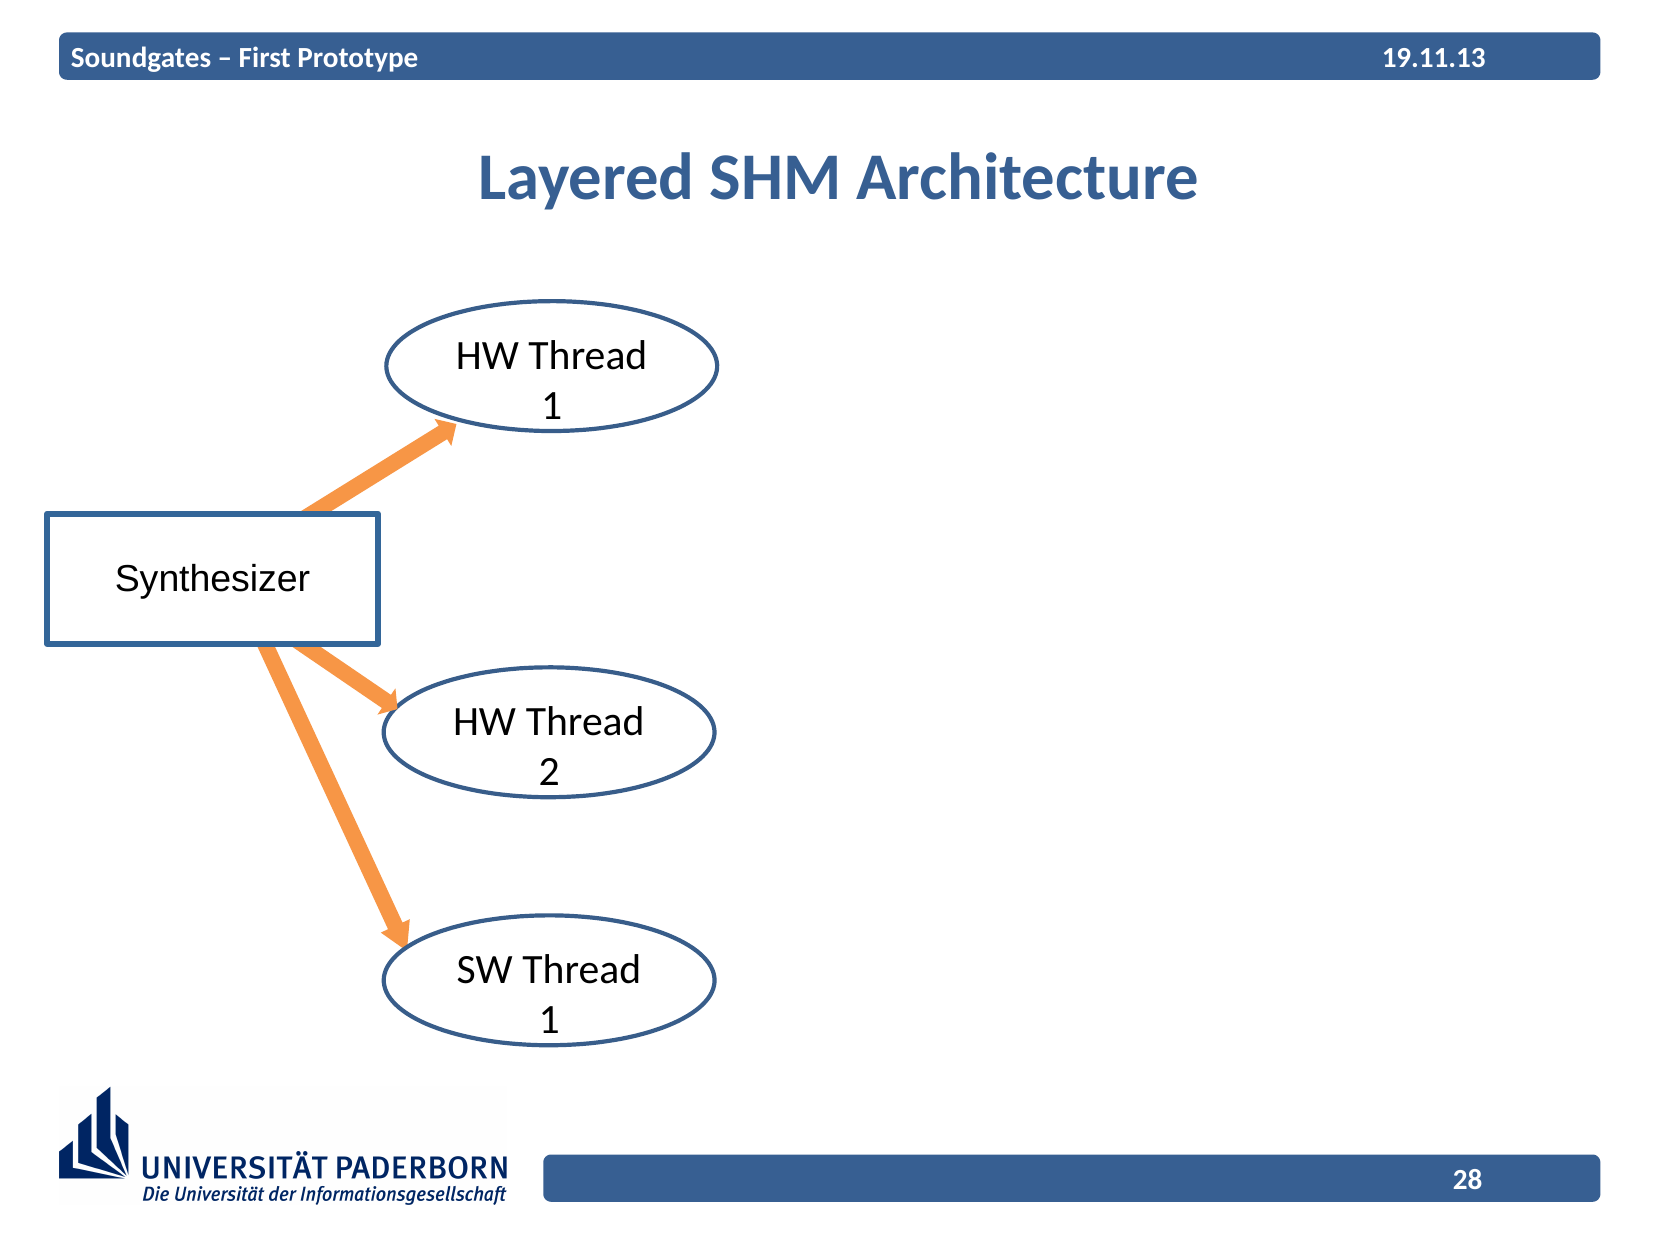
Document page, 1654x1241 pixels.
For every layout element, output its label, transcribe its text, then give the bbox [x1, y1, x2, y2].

text_box [288, 644, 398, 715]
text_box HW Thread 2 [383, 667, 715, 798]
picture [59, 1086, 507, 1205]
text_box [256, 644, 410, 949]
text_box Synthesizer [47, 513, 378, 644]
text_box SW Thread 1 [383, 915, 715, 1046]
title Layered SHM Architecture [82, 121, 1595, 225]
text_box [1452, 1154, 1583, 1202]
text_box 19.11.13 [1381, 32, 1583, 80]
text_box [297, 418, 457, 513]
text_box HW Thread 1 [386, 301, 718, 432]
text_box Soundgates – First Prototype [70, 32, 1359, 80]
